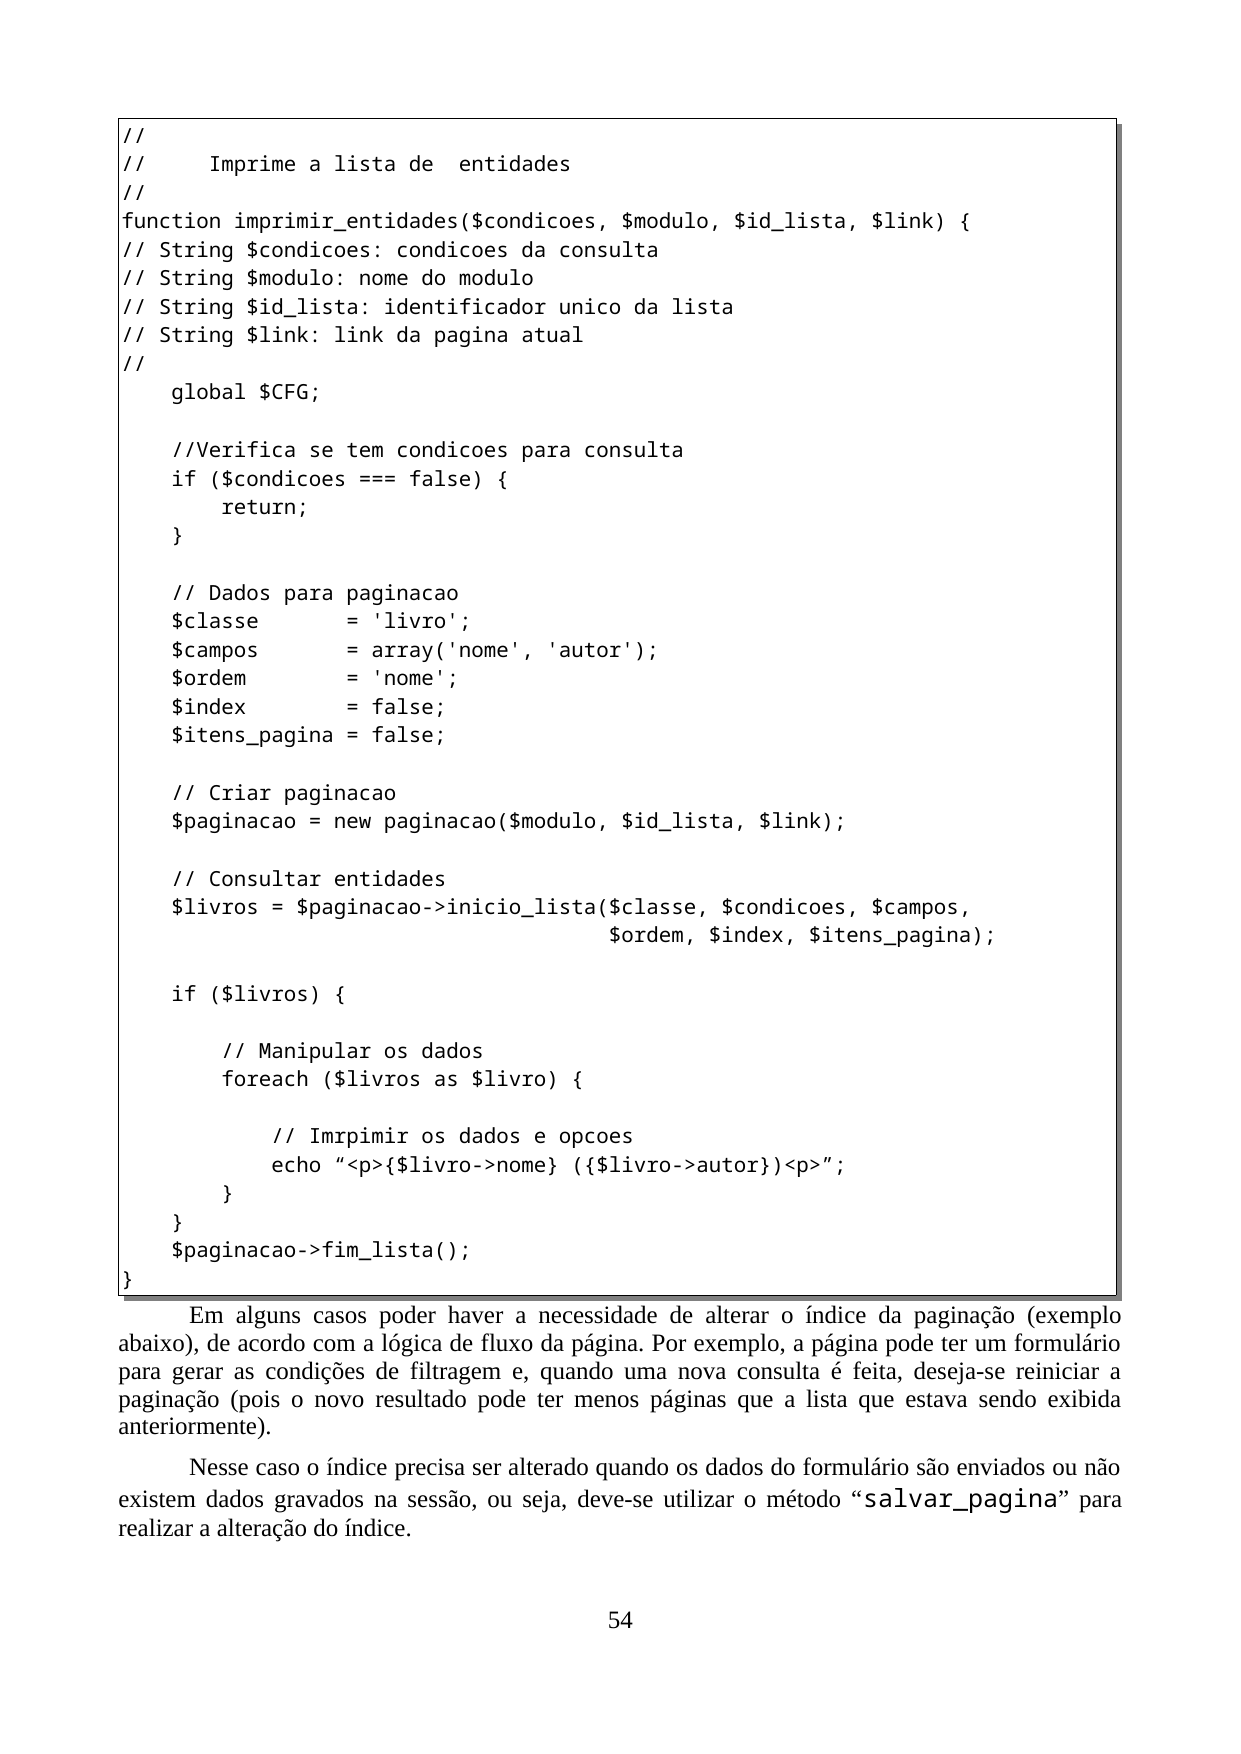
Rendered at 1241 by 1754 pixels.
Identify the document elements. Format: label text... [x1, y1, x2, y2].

text // Dados para paginacao $classe = 'livro'; $campos = array('nome', 'autor'); $ordem = 'nome'; $index = false; $itens_pagina = false; [119, 575, 1116, 775]
text // Consultar entidades $livros = $paginacao->inicio_lista($classe, $condicoes, $campos, $ordem, $index, $itens_pagina); [119, 861, 1116, 949]
text Nesse caso o índice precisa ser alterado quando os dados do formulário são enviados ou não existem dados gravados na sessão, ou seja, deve-se utilizar o método “salvar_pagina” para realizar a alteração do índice. [118, 1453, 1122, 1542]
text if ($livros) { [119, 976, 1116, 1033]
text //Verifica se tem condicoes para consulta if ($condicoes === false) { return; } [119, 432, 1116, 575]
text // // Imprime a lista de entidades // function imprimir_entidades($condicoes, $modulo, $id_lista, $link) { // String $condicoes: condicoes da consulta // String $modulo: nome do modulo // String $id_lista: identificador unico da lista // String $link: link da pagina atual // global $CFG; [119, 119, 1116, 406]
text // Criar paginacao $paginacao = new paginacao($modulo, $id_lista, $link); [119, 775, 1116, 861]
text Em alguns casos poder haver a necessidade de alterar o índice da paginação (exemplo abaixo), de acordo com a lógica de fluxo da página. Por exemplo, a página pode ter um formulário para gerar as condições de filtragem e, quando uma nova consulta é feita, deseja-se reiniciar a paginação (pois o novo resultado pode ter menos páginas que a lista que estava sendo exibida anteriormente). [118, 1302, 1122, 1440]
text // Manipular os dados foreach ($livros as $livro) { // Imrpimir os dados e opcoes echo “<p>{$livro->nome} ({$livro->autor})<p>”; } } $paginacao->fim_lista(); } [119, 1033, 1116, 1295]
